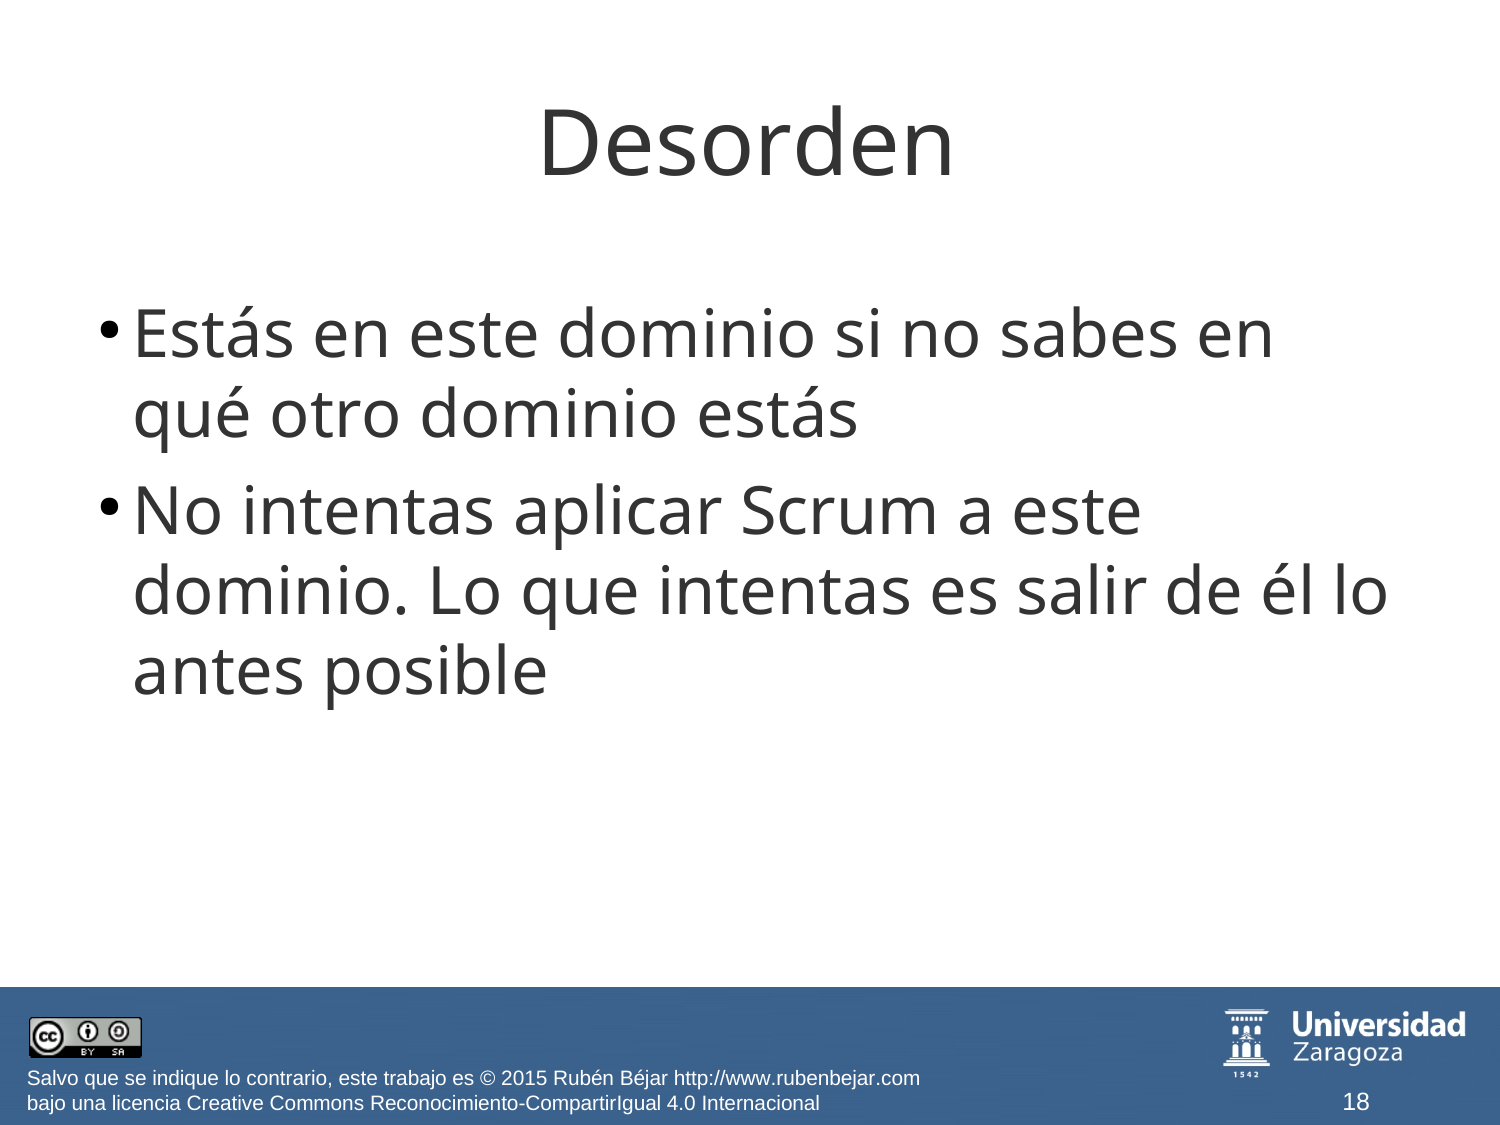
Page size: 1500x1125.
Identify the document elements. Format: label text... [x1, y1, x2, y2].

picture [0, 987, 1500, 1125]
title Desorden [74, 21, 1420, 257]
list Estás en este dominio si no sabes en qué otro dominio estás No intentas aplicar Scrum a este dominio. Lo que intentas es salir de él lo antes posible [82, 283, 1418, 957]
